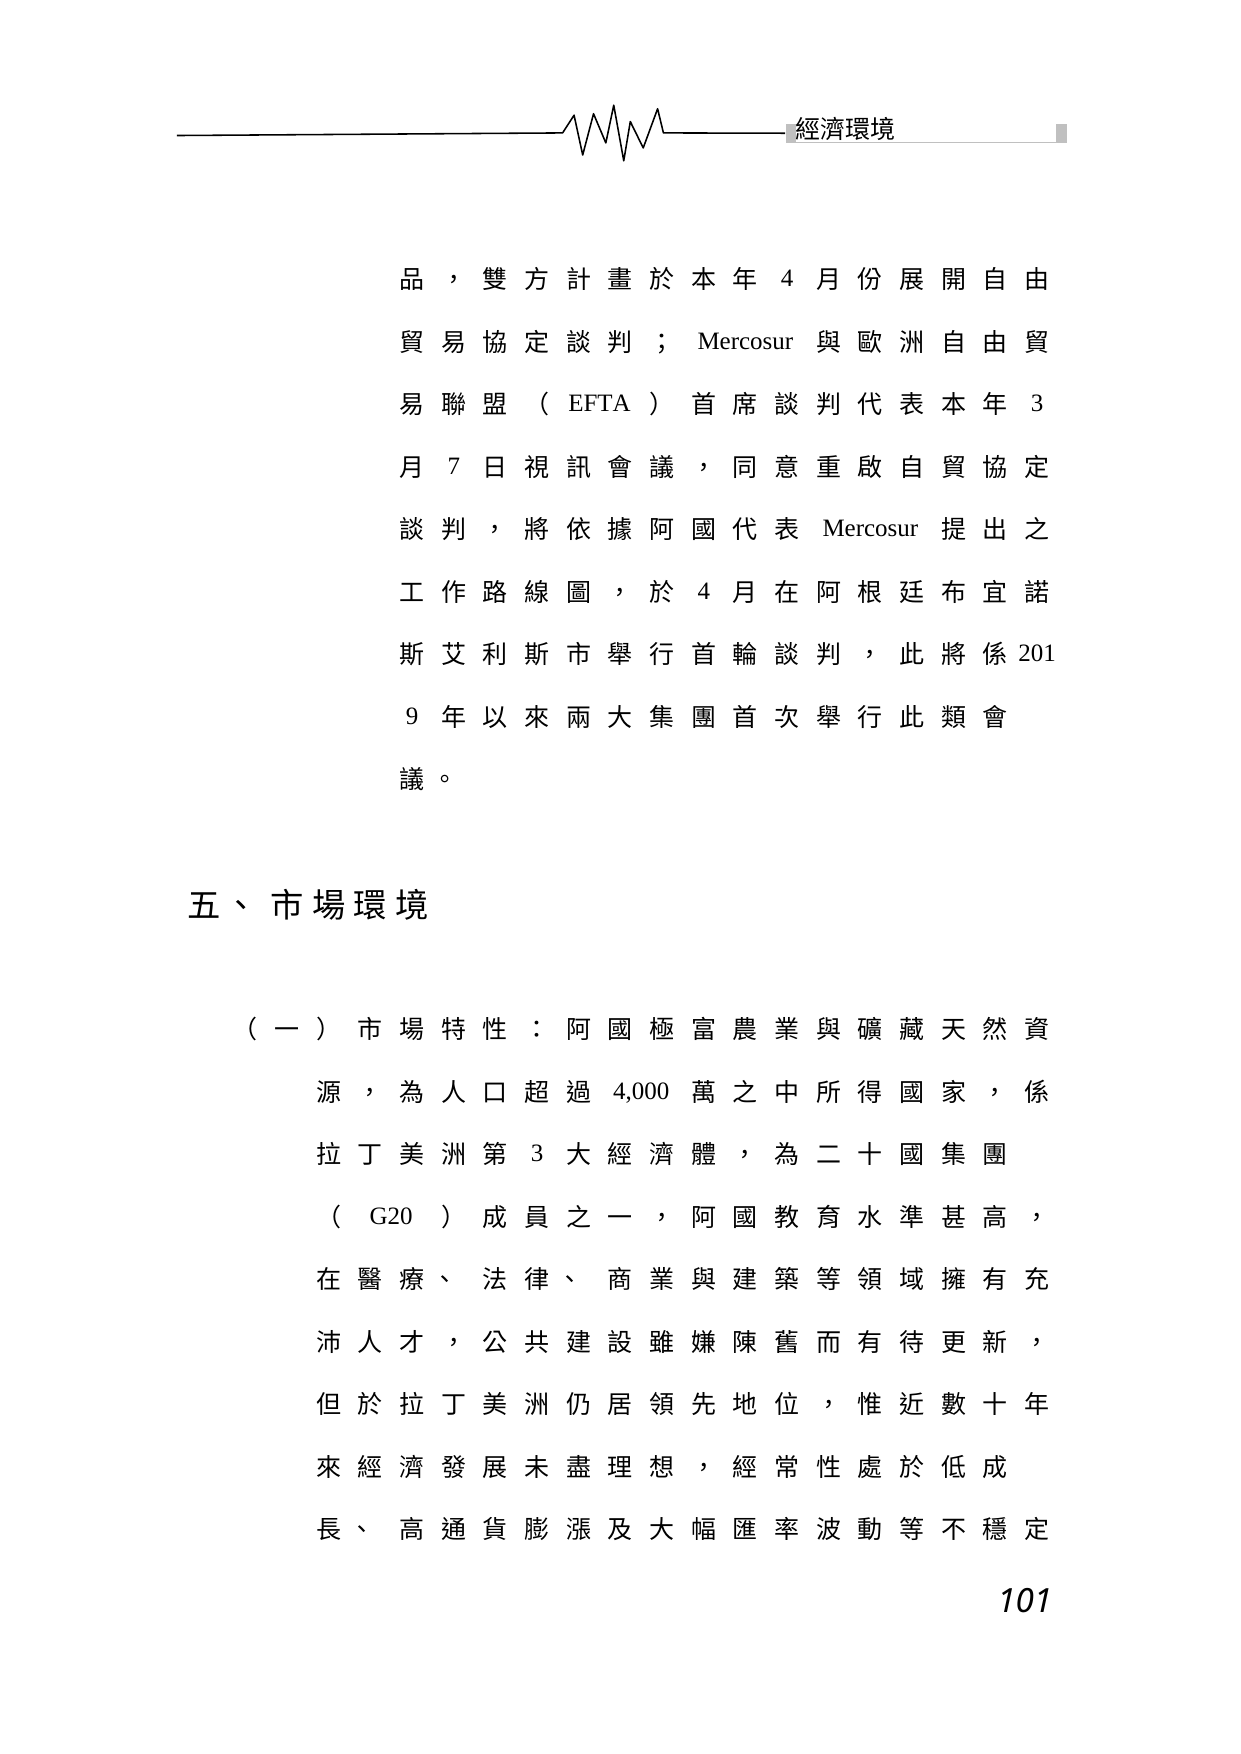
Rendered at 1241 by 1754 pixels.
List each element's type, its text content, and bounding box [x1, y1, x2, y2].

text （一）市場特性：阿國極富農業與礦藏天然資源，為人口超過4,000萬之中所得國家，係拉丁美洲第3大經濟體，為二十國集團（G20）成員之一，阿國教育水準甚高，在醫療、法律、商業與建築等領域擁有充沛人才，公共建設雖嫌陳舊而有待更新，但於拉丁美洲仍居領先地位，惟近數十年來經濟發展未盡理想，經常性處於低成長、高通貨膨漲及大幅匯率波動等不穩定 [207, 986, 1058, 1549]
text 五、市場環境 [183, 861, 1058, 924]
text 品，雙方計畫於本年4月份展開自由貿易協定談判；Mercosur與歐洲自由貿易聯盟（EFTA）首席談判代表本年3月7日視訊會議，同意重啟自貿協定談判，將依據阿國代表Mercosur提出之工作路線圖，於4月在阿根廷布宜諾斯艾利斯市舉行首輪談判，此將係2019年以來兩大集團首次舉行此類會議。 [306, 236, 1058, 799]
